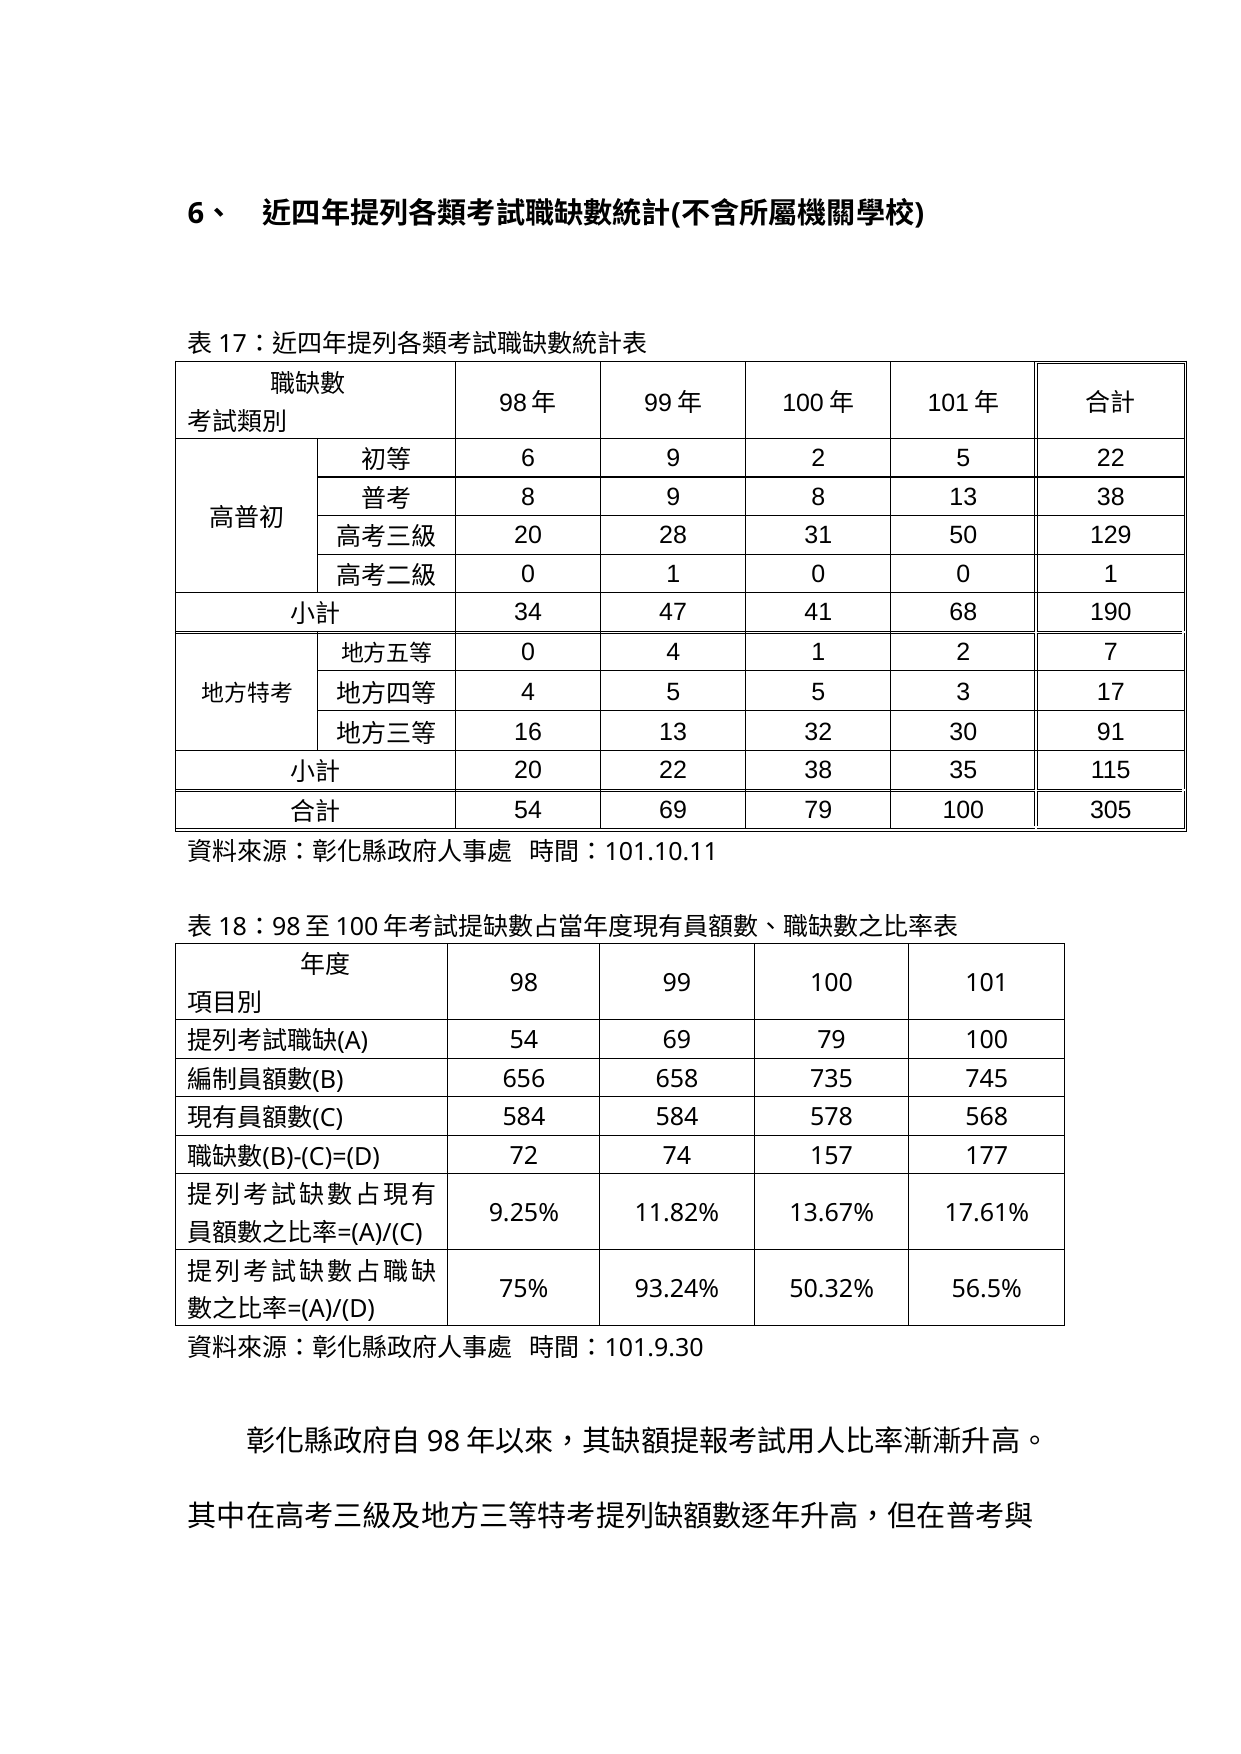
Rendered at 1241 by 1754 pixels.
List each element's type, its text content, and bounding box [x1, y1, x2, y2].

table_cell 41 [746, 593, 890, 631]
table_cell 54 [448, 1020, 599, 1058]
table_header 100 [755, 944, 908, 1019]
table_cell 7 [1038, 631, 1185, 670]
table_cell 68 [891, 593, 1034, 631]
table_cell 5 [601, 671, 745, 710]
table_cell 190 [1038, 593, 1184, 631]
table_cell 9 [601, 478, 745, 515]
table_cell 47 [601, 593, 745, 631]
table_cell 地方四等 [318, 671, 455, 710]
table_cell 5 [891, 439, 1034, 476]
table_cell 568 [909, 1097, 1064, 1135]
table_cell 658 [600, 1059, 754, 1096]
table_header 年度 項目別 [176, 944, 447, 1019]
table_cell 20 [456, 516, 600, 553]
table_cell 提列考試缺數占現有員額數之比率=(A)/(C) [176, 1174, 447, 1249]
table_cell 普考 [318, 478, 455, 515]
table_cell 13.67% [755, 1174, 908, 1249]
table_cell 75% [448, 1250, 599, 1325]
table_cell 職缺數(B)-(C)=(D) [176, 1136, 447, 1173]
table_cell 91 [1038, 711, 1184, 750]
table_cell 0 [746, 555, 890, 592]
subtitle 表 18：98至100年考試提缺數占當年度現有員額數、職缺數之比率表 [187, 906, 1053, 943]
table_header 99年 [601, 362, 745, 438]
table_header 101 [909, 944, 1064, 1019]
table_cell 1 [601, 555, 745, 592]
table_header 98 [448, 944, 599, 1019]
table_header 99 [600, 944, 754, 1019]
table_cell 157 [755, 1136, 908, 1173]
table_cell 305 [1036, 789, 1185, 828]
table_cell 17.61% [909, 1174, 1064, 1249]
table_cell 50.32% [755, 1250, 908, 1325]
table_cell 4 [456, 671, 600, 710]
table_cell 1 [1038, 555, 1184, 592]
table_cell 69 [600, 1020, 754, 1058]
table_cell 50 [891, 516, 1034, 553]
table_cell 小計 [176, 751, 455, 788]
table_cell 584 [600, 1097, 754, 1135]
table_cell 56.5% [909, 1250, 1064, 1325]
table_cell 2 [746, 439, 890, 476]
table_cell 13 [891, 478, 1034, 515]
table_cell 0 [456, 555, 600, 592]
table_cell 小計 [176, 593, 455, 631]
table_cell 8 [456, 478, 600, 515]
table_cell 22 [601, 751, 745, 788]
table_cell 17 [1038, 671, 1184, 710]
table_cell 54 [456, 792, 600, 828]
table_cell 地方三等 [318, 711, 455, 750]
table_header 職缺數 考試類別 [176, 362, 455, 438]
table_cell 100 [891, 789, 1036, 828]
table_header 合計 [1038, 364, 1184, 438]
table_cell 9.25% [448, 1174, 599, 1249]
text 資料來源：彰化縣政府人事處 時間：101.10.11 [187, 832, 1053, 868]
table_cell 高普初 [176, 439, 317, 592]
table_cell 9 [601, 439, 745, 476]
table_cell 合計 [176, 792, 455, 828]
table_cell 20 [456, 751, 600, 788]
subtitle 表 17：近四年提列各類考試職缺數統計表 [187, 323, 1053, 361]
table_cell 高考二級 [318, 555, 455, 592]
table_cell 地方五等 [318, 634, 455, 670]
table_cell 1 [746, 634, 890, 670]
table_cell 4 [601, 634, 745, 670]
list 近四年提列各類考試職缺數統計(不含所屬機關學校) [187, 173, 1053, 248]
table_cell 30 [891, 711, 1034, 750]
text 彰化縣政府自98年以來，其缺額提報考試用人比率漸漸升高。其中在高考三級及地方三等特考提列缺額數逐年升高，但在普考與 [187, 1401, 1053, 1551]
table_cell 提列考試缺數占職缺數之比率=(A)/(D) [176, 1250, 447, 1325]
table_cell 13 [601, 711, 745, 750]
table_cell 16 [456, 711, 600, 750]
table_cell 8 [746, 478, 890, 515]
table_cell 115 [1038, 751, 1184, 788]
table_cell 656 [448, 1059, 599, 1096]
table_header 101年 [891, 362, 1034, 438]
table_cell 初等 [318, 439, 455, 476]
table_cell 177 [909, 1136, 1064, 1173]
text 資料來源：彰化縣政府人事處 時間：101.9.30 [187, 1326, 1053, 1364]
table_cell 編制員額數(B) [176, 1059, 447, 1096]
table_cell 79 [755, 1020, 908, 1058]
table_cell 35 [891, 751, 1034, 788]
table_cell 5 [746, 671, 890, 710]
table_cell 129 [1038, 516, 1184, 553]
table_cell 0 [456, 634, 600, 670]
table_header 100年 [746, 362, 890, 438]
table_cell 提列考試職缺(A) [176, 1020, 447, 1058]
table_cell 34 [456, 593, 600, 631]
table_cell 72 [448, 1136, 599, 1173]
table_cell 93.24% [600, 1250, 754, 1325]
table_cell 28 [601, 516, 745, 553]
table_cell 79 [746, 792, 890, 828]
table_cell 32 [746, 711, 890, 750]
table_cell 0 [891, 555, 1034, 592]
table_cell 38 [1038, 478, 1184, 515]
table_cell 31 [746, 516, 890, 553]
table_cell 6 [456, 439, 600, 476]
table_cell 現有員額數(C) [176, 1097, 447, 1135]
table_cell 745 [909, 1059, 1064, 1096]
table_header 98年 [456, 362, 600, 438]
table_cell 11.82% [600, 1174, 754, 1249]
table_cell 69 [601, 792, 745, 828]
table_cell 2 [891, 634, 1034, 670]
table_cell 584 [448, 1097, 599, 1135]
table_cell 38 [746, 751, 890, 788]
table_cell 735 [755, 1059, 908, 1096]
table_cell 3 [891, 671, 1034, 710]
table_cell 22 [1038, 439, 1184, 476]
table_cell 地方特考 [176, 634, 317, 750]
table_cell 100 [909, 1020, 1064, 1058]
table_cell 高考三級 [318, 516, 455, 553]
table_cell 74 [600, 1136, 754, 1173]
table_cell 578 [755, 1097, 908, 1135]
